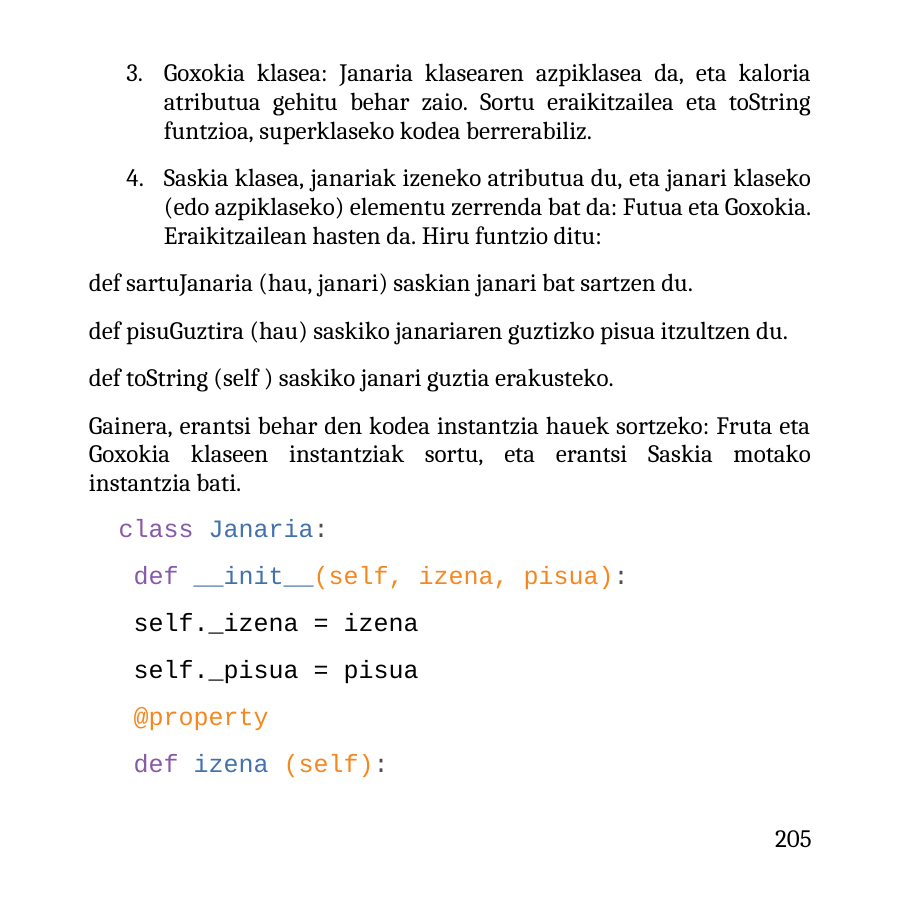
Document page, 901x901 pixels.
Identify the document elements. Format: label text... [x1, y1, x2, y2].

list Goxokia klasea: Janaria klasearen azpiklasea da, eta kaloria atributua gehitu behar zaio. Sortu eraikitzailea eta toString funtzioa, superklaseko kodea berrerabiliz. [126, 59, 811, 145]
text def sartuJanaria (hau, janari) saskian janari bat sartzen du. [89, 269, 811, 298]
text self._pisua = pisua [118, 658, 811, 686]
text self._izena = izena [118, 611, 811, 639]
text def toString (self ) saskiko janari guztia erakusteko. [89, 364, 811, 393]
text def pisuGuztira (hau) saskiko janariaren guztizko pisua itzultzen du. [89, 317, 811, 345]
text def izena (self): [118, 752, 811, 780]
text Gainera, erantsi behar den kodea instantzia hauek sortzeko: Fruta eta Goxokia klaseen instantziak sortu, eta erantsi Saskia motako instantzia bati. [89, 412, 811, 498]
text def __init__(self, izena, pisua): [118, 564, 811, 592]
list Saskia klasea, janariak izeneko atributua du, eta janari klaseko (edo azpiklaseko) elementu zerrenda bat da: Futua eta Goxokia. Eraikitzailean hasten da. Hiru funtzio ditu: [126, 164, 811, 250]
text class Janaria: [118, 517, 811, 545]
text @property [118, 705, 811, 733]
